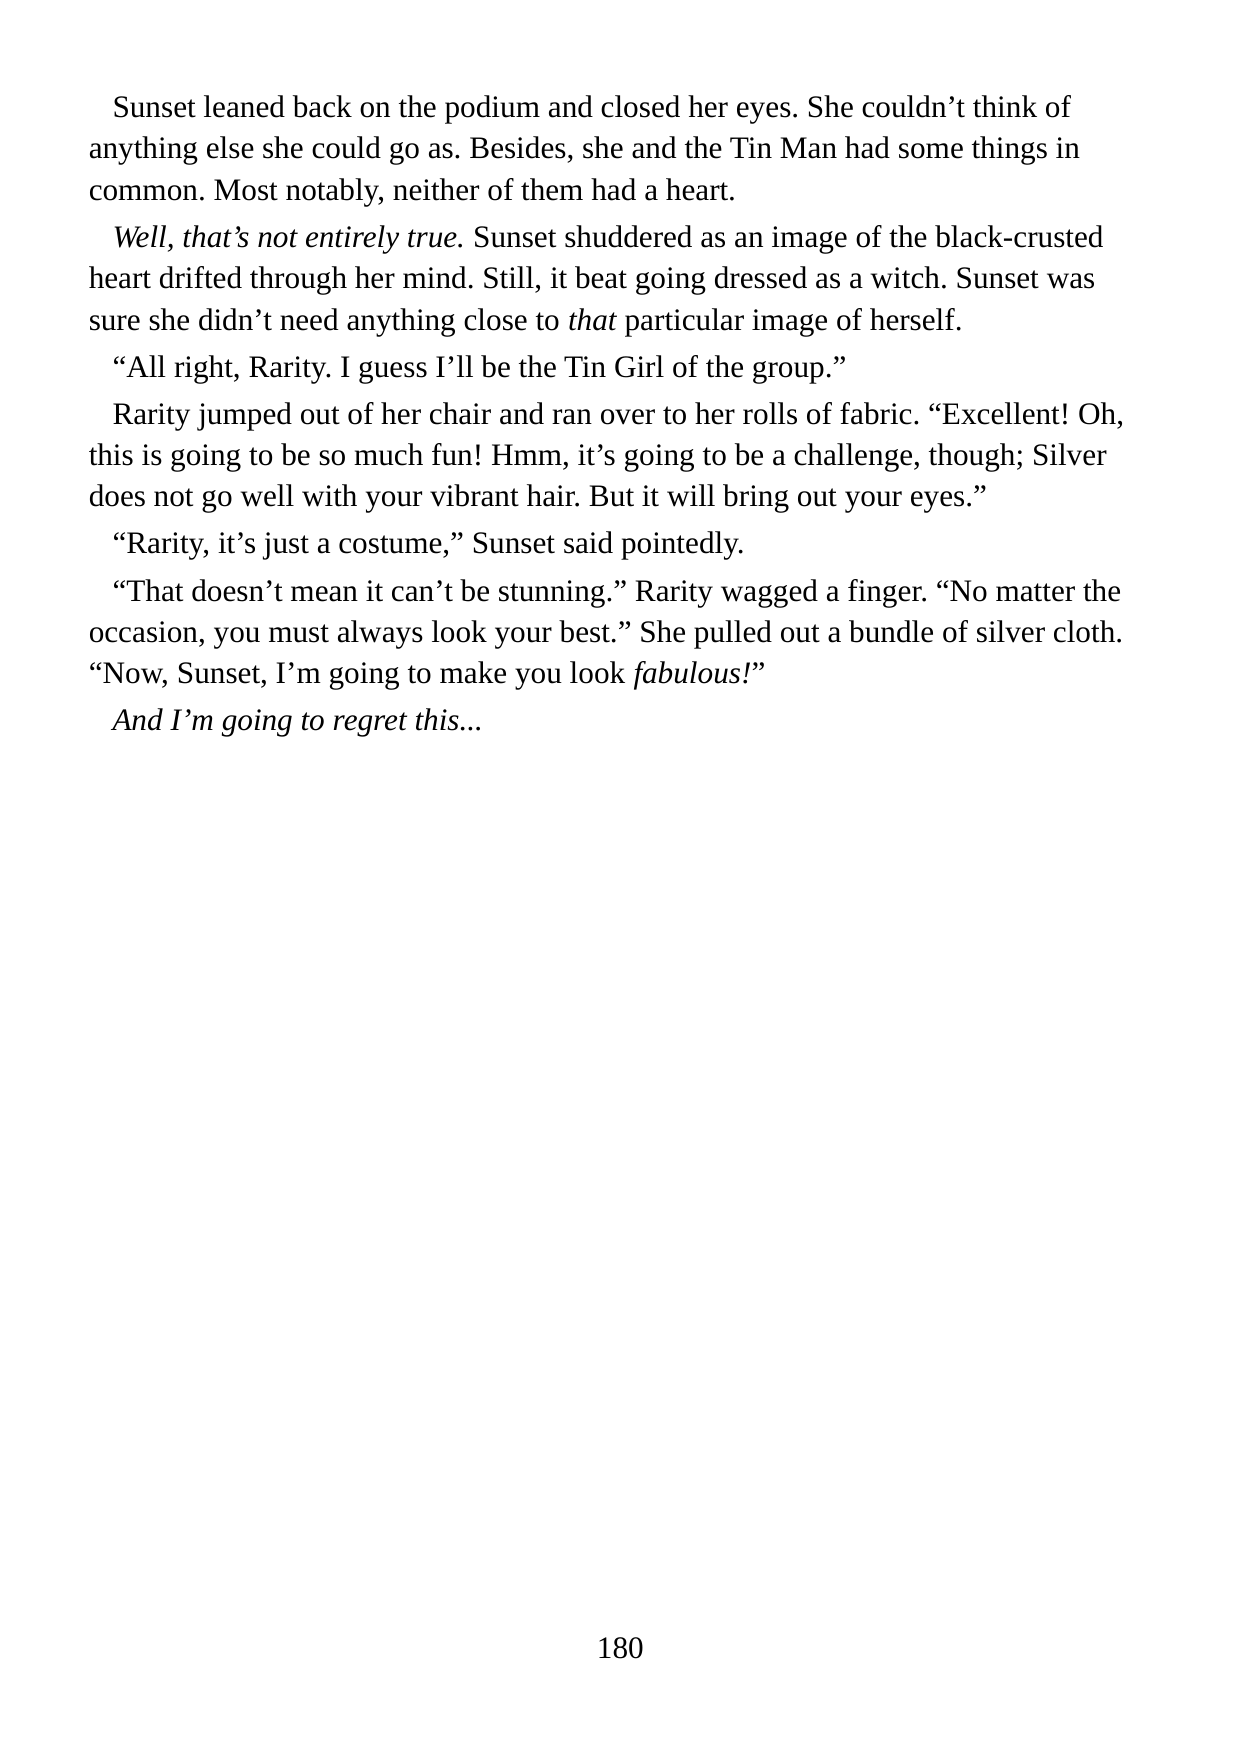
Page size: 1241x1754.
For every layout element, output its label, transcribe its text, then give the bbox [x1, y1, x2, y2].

text Sunset leaned back on the podium and closed her eyes. She couldn’t think of anything else she could go as. Besides, she and the Tin Man had some things in common. Most notably, neither of them had a heart. [88, 88, 1152, 207]
text Rarity jumped out of her chair and ran over to her rolls of fabric. “Excellent! Oh, this is going to be so much fun! Hmm, it’s going to be a challenge, though; Silver does not go well with your vibrant hair. But it will bring out your eyes.” [88, 395, 1152, 513]
text Well, that’s not entirely true. Sunset shuddered as an image of the black-crusted heart drifted through her mind. Still, it beat going dressed as a witch. Sunset was sure she didn’t need anything close to that particular image of herself. [88, 218, 1152, 337]
text “All right, Rarity. I guess I’ll be the Tin Girl of the group.” [88, 348, 1152, 384]
text And I’m going to regret this... [88, 702, 1152, 738]
text “Rarity, it’s just a costume,” Sunset said pointedly. [88, 525, 1152, 561]
text “That doesn’t mean it can’t be stunning.” Rarity wagged a finger. “No matter the occasion, you must always look your best.” She pulled out a bundle of silver cloth. “Now, Sunset, I’m going to make you look fabulous!” [88, 572, 1152, 690]
